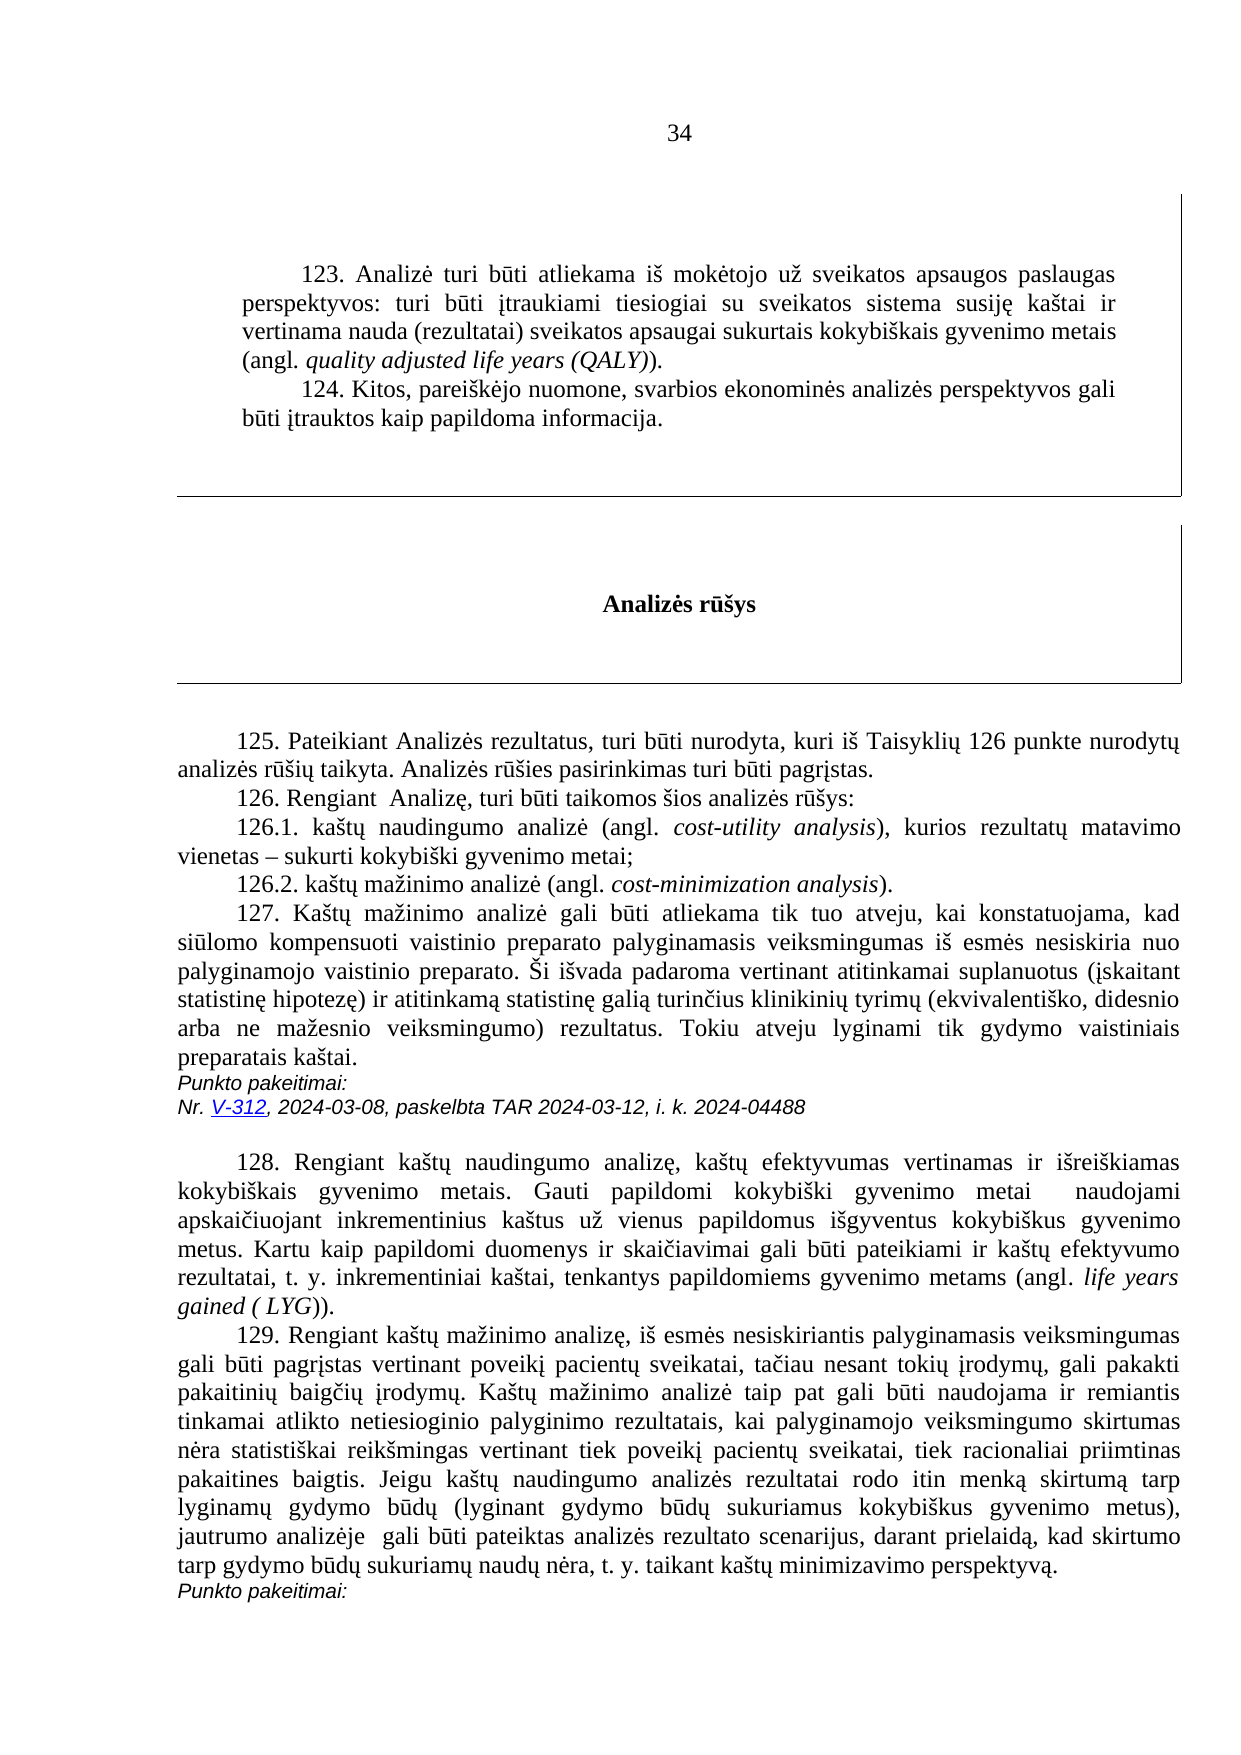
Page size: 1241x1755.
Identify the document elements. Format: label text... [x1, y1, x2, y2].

text 127. Kaštų mažinimo analizė gali būti atliekama tik tuo atveju, kai konstatuojama, kad siūlomo kompensuoti vaistinio preparato palyginamasis veiksmingumas iš esmės nesiskiria nuo palyginamojo vaistinio preparato. Ši išvada padaroma vertinant atitinkamai suplanuotus (įskaitant statistinę hipotezę) ir atitinkamą statistinę galią turinčius klinikinių tyrimų (ekvivalentiško, didesnio arba ne mažesnio veiksmingumo) rezultatus. Tokiu atveju lyginami tik gydymo vaistiniais preparatais kaštai. [177, 898, 1181, 1071]
text 128. Rengiant kaštų naudingumo analizę, kaštų efektyvumas vertinamas ir išreiškiamas kokybiškais gyvenimo metais. Gauti papildomi kokybiški gyvenimo metai naudojami apskaičiuojant inkrementinius kaštus už vienus papildomus išgyventus kokybiškus gyvenimo metus. Kartu kaip papildomi duomenys ir skaičiavimai gali būti pateikiami ir kaštų efektyvumo rezultatai, t. y. inkrementiniai kaštai, tenkantys papildomiems gyvenimo metams (angl. life years gained ( LYG)). [177, 1147, 1181, 1320]
text Nr. V-312, 2024-03-08, paskelbta TAR 2024-03-12, i. k. 2024-04488 [177, 1095, 1181, 1119]
text 126. Rengiant Analizę, turi būti taikomos šios analizės rūšys: [177, 783, 1181, 812]
text 123. Analizė turi būti atliekama iš mokėtojo už sveikatos apsaugos paslaugas perspektyvos: turi būti įtraukiami tiesiogiai su sveikatos sistema susiję kaštai ir vertinama nauda (rezultatai) sveikatos apsaugai sukurtais kokybiškais gyvenimo metais (angl. quality adjusted life years (QALY)). [177, 194, 1181, 374]
text Punkto pakeitimai: [177, 1579, 1181, 1603]
text 126.1. kaštų naudingumo analizė (angl. cost-utility analysis), kurios rezultatų matavimo vienetas – sukurti kokybiški gyvenimo metai; [177, 812, 1181, 869]
text 129. Rengiant kaštų mažinimo analizę, iš esmės nesiskiriantis palyginamasis veiksmingumas gali būti pagrįstas vertinant poveikį pacientų sveikatai, tačiau nesant tokių įrodymų, gali pakakti pakaitinių baigčių įrodymų. Kaštų mažinimo analizė taip pat gali būti naudojama ir remiantis tinkamai atlikto netiesioginio palyginimo rezultatais, kai palyginamojo veiksmingumo skirtumas nėra statistiškai reikšmingas vertinant tiek poveikį pacientų sveikatai, tiek racionaliai priimtinas pakaitines baigtis. Jeigu kaštų naudingumo analizės rezultatai rodo itin menką skirtumą tarp lyginamų gydymo būdų (lyginant gydymo būdų sukuriamus kokybiškus gyvenimo metus), jautrumo analizėje gali būti pateiktas analizės rezultato scenarijus, darant prielaidą, kad skirtumo tarp gydymo būdų sukuriamų naudų nėra, t. y. taikant kaštų minimizavimo perspektyvą. [177, 1320, 1181, 1579]
text 125. Pateikiant Analizės rezultatus, turi būti nurodyta, kuri iš Taisyklių 126 punkte nurodytų analizės rūšių taikyta. Analizės rūšies pasirinkimas turi būti pagrįstas. [177, 726, 1181, 783]
text 124. Kitos, pareiškėjo nuomone, svarbios ekonominės analizės perspektyvos gali būti įtrauktos kaip papildoma informacija. [177, 374, 1181, 496]
text 126.2. kaštų mažinimo analizė (angl. cost-minimization analysis). [177, 869, 1181, 898]
subtitle Analizės rūšys [177, 525, 1181, 683]
text Punkto pakeitimai: [177, 1071, 1181, 1095]
